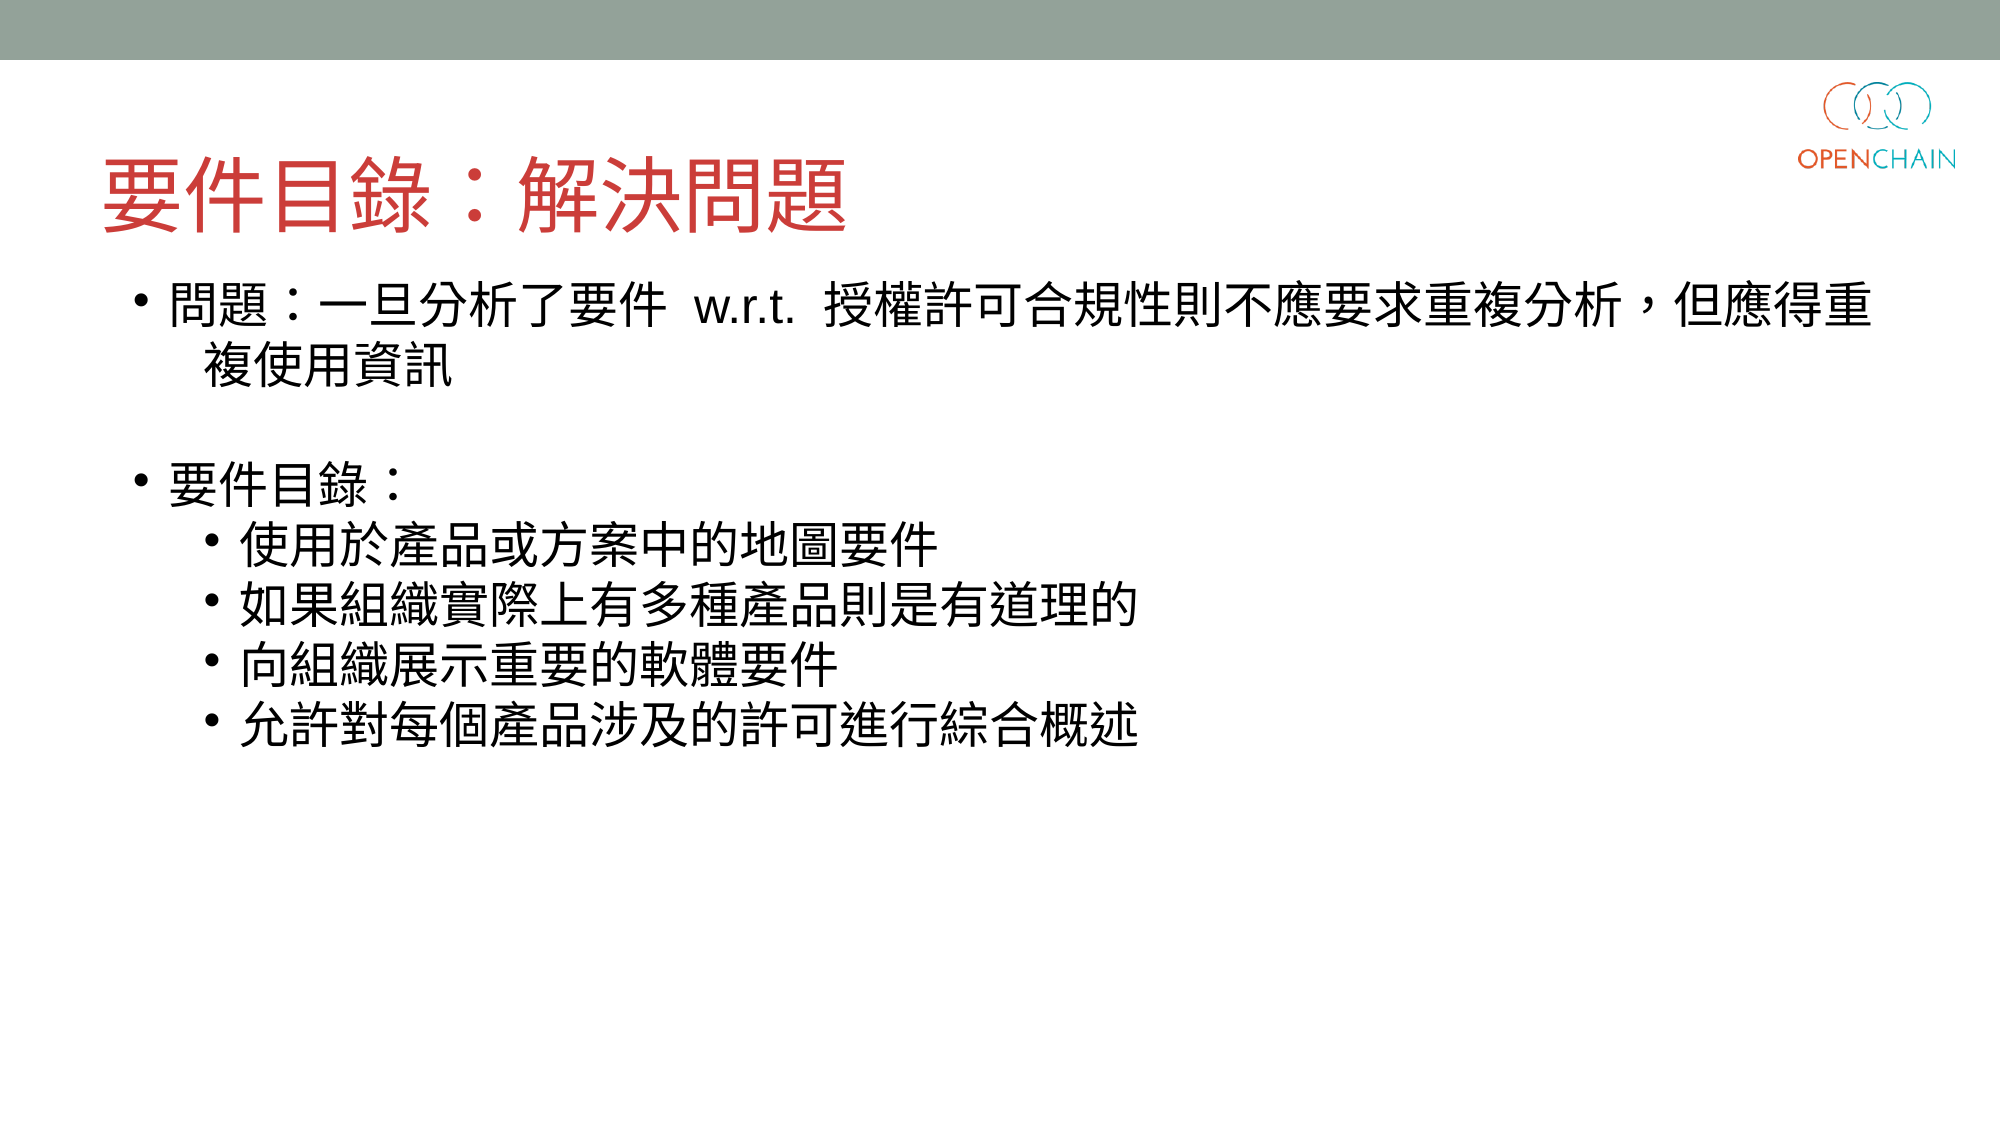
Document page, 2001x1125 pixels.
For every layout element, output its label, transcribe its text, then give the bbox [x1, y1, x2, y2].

text_box 問題：一旦分析了要件 w.r.t. 授權許可合規性則不應要求重複分析，但應得重複使用資訊 要件目錄： 使用於產品或方案中的地圖要件 如果組織實際上有多種產品則是有道理的 向組織展示重要的軟體要件 允許對每個產品涉及的許可進行綜合概述 [118, 266, 1928, 1003]
text_box 要件目錄：解決問題 [100, 71, 1900, 243]
